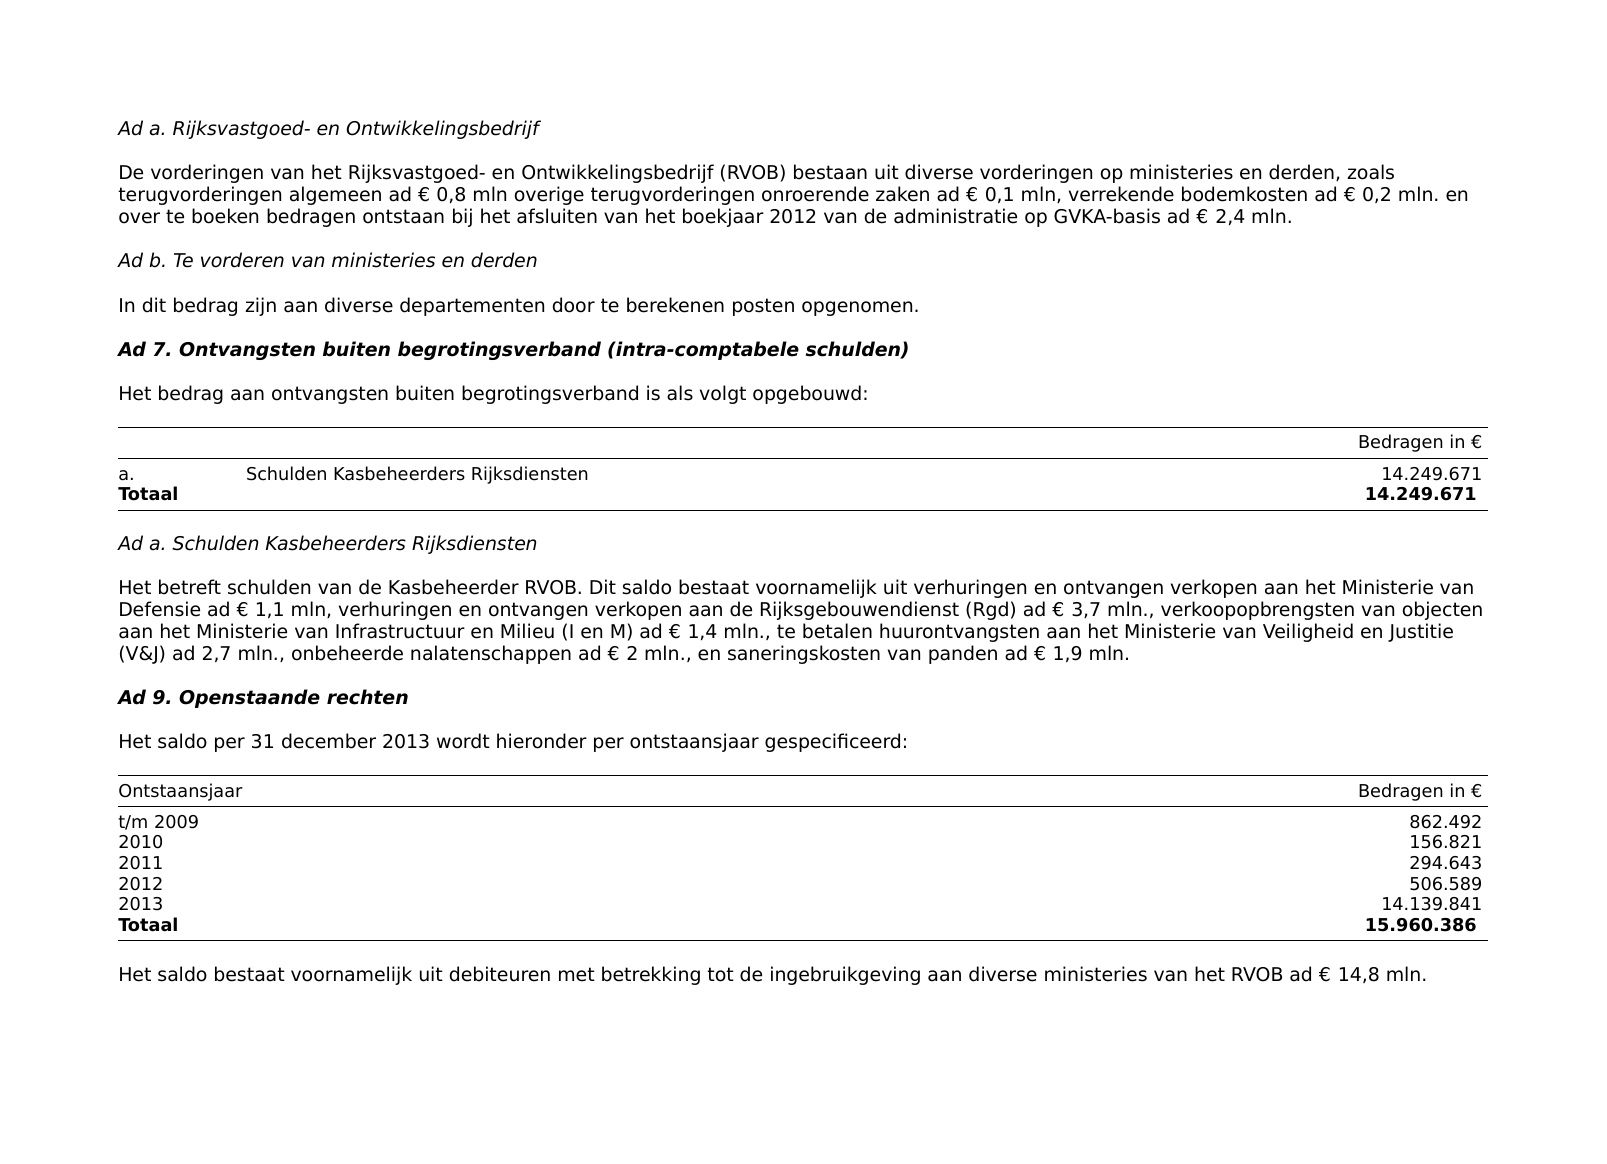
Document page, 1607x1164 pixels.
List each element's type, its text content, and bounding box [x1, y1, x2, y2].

subtitle Ad 9. Openstaande rechten [118, 687, 1488, 709]
table_cell 862.492 [1214, 807, 1488, 832]
text In dit bedrag zijn aan diverse departementen door te berekenen posten opgenomen. [118, 294, 1488, 317]
table_cell 15.960.386 [1214, 915, 1488, 940]
table_header [118, 428, 240, 458]
table_cell 2011 [118, 853, 1214, 874]
table_cell 14.249.671 [1214, 484, 1488, 509]
table_cell 14.249.671 [1214, 459, 1488, 484]
text Het saldo per 31 december 2013 wordt hieronder per ontstaansjaar gespecificeerd: [118, 731, 1488, 753]
table_cell 294.643 [1214, 853, 1488, 874]
table_cell 156.821 [1214, 833, 1488, 853]
table_cell Totaal [118, 484, 1214, 509]
subtitle Ad a. Schulden Kasbeheerders Rijksdiensten [118, 533, 1488, 555]
text Het betreft schulden van de Kasbeheerder RVOB. Dit saldo bestaat voornamelijk uit verhuringen en ontvangen verkopen aan het Ministerie van Defensie ad € 1,1 mln, verhuringen en ontvangen verkopen aan de Rijksgebouwendienst (Rgd) ad € 3,7 mln., verkoopopbrengsten van objecten aan het Ministerie van Infrastructuur en Milieu (I en M) ad € 1,4 mln., te betalen huurontvangsten aan het Ministerie van Veiligheid en Justitie (V&J) ad 2,7 mln., onbeheerde nalatenschappen ad € 2 mln., en saneringskosten van panden ad € 1,9 mln. [118, 577, 1488, 665]
table_cell 14.139.841 [1214, 894, 1488, 915]
table_cell Totaal [118, 915, 1214, 940]
table_cell 2010 [118, 833, 1214, 853]
text De vorderingen van het Rijksvastgoed- en Ontwikkelingsbedrijf (RVOB) bestaan uit diverse vorderingen op ministeries en derden, zoals terugvorderingen algemeen ad € 0,8 mln overige terugvorderingen onroerende zaken ad € 0,1 mln, verrekende bodemkosten ad € 0,2 mln. en over te boeken bedragen ontstaan bij het afsluiten van het boekjaar 2012 van de administratie op GVKA-basis ad € 2,4 mln. [118, 162, 1488, 228]
subtitle Ad b. Te vorderen van ministeries en derden [118, 250, 1488, 272]
table_header Bedragen in € [1214, 776, 1488, 806]
table_header Bedragen in € [1214, 428, 1488, 458]
table_cell Schulden Kasbeheerders Rijksdiensten [240, 459, 1214, 484]
text Het saldo bestaat voornamelijk uit debiteuren met betrekking tot de ingebruikgeving aan diverse ministeries van het RVOB ad € 14,8 mln. [118, 963, 1488, 985]
table_cell 2013 [118, 894, 1214, 915]
subtitle Ad a. Rijksvastgoed- en Ontwikkelingsbedrijf [118, 118, 1488, 140]
table_cell 506.589 [1214, 874, 1488, 894]
table_cell 2012 [118, 874, 1214, 894]
table_cell t/m 2009 [118, 807, 1214, 832]
table_header Ontstaansjaar [118, 776, 1214, 806]
subtitle Ad 7. Ontvangsten buiten begrotingsverband (intra-comptabele schulden) [118, 339, 1488, 361]
text Het bedrag aan ontvangsten buiten begrotingsverband is als volgt opgebouwd: [118, 383, 1488, 405]
table_header [240, 428, 1214, 458]
table_cell a. [118, 459, 240, 484]
